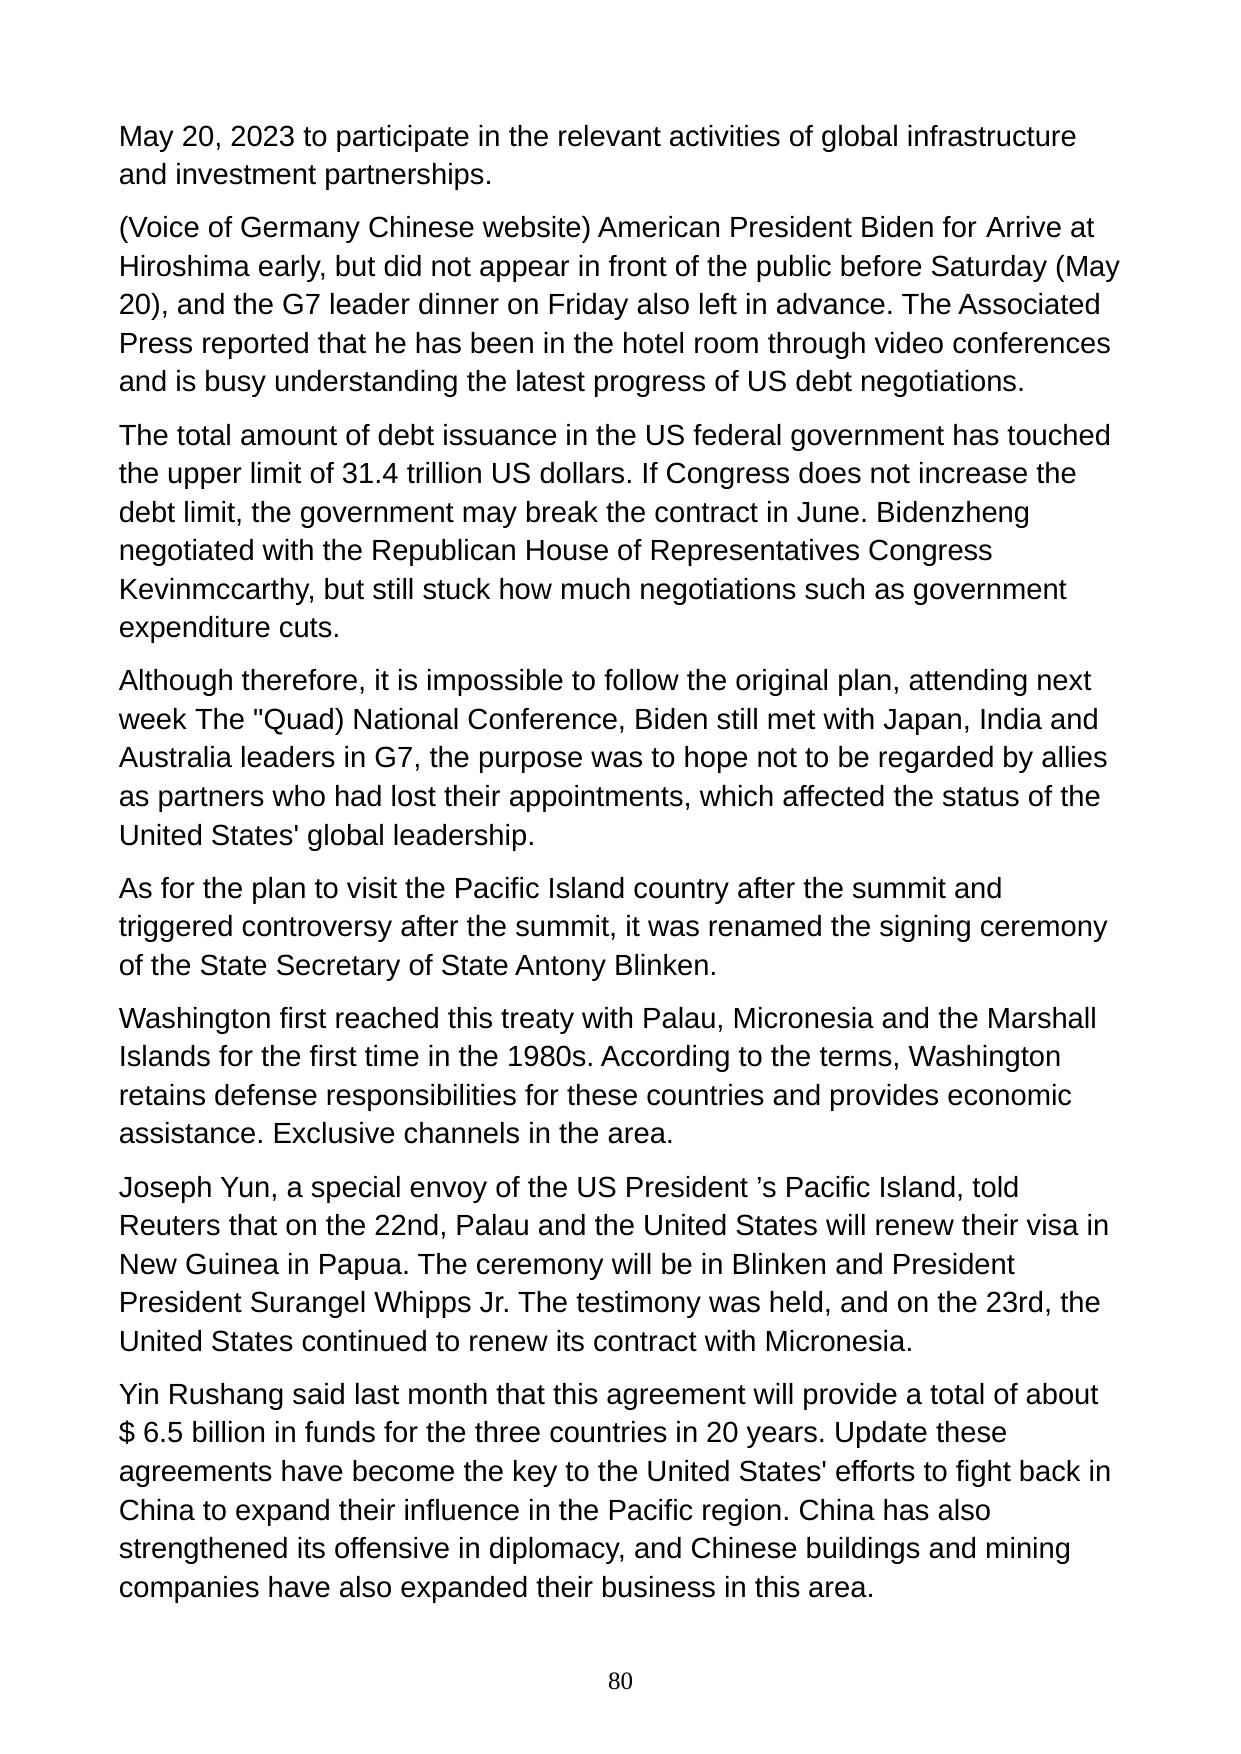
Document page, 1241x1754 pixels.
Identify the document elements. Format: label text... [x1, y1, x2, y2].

text (Voice of Germany Chinese website) American President Biden for Arrive at Hiroshima early, but did not appear in front of the public before Saturday (May 20), and the G7 leader dinner on Friday also left in advance. The Associated Press reported that he has been in the hotel room through video conferences and is busy understanding the latest progress of US debt negotiations. [118, 210, 1122, 398]
text Yin Rushang said last month that this agreement will provide a total of about $ 6.5 billion in funds for the three countries in 20 years. Update these agreements have become the key to the United States' efforts to fight back in China to expand their influence in the Pacific region. China has also strengthened its offensive in diplomacy, and Chinese buildings and mining companies have also expanded their business in this area. [118, 1377, 1122, 1603]
text May 20, 2023 to participate in the relevant activities of global infrastructure and investment partnerships. [118, 118, 1122, 191]
text The total amount of debt issuance in the US federal government has touched the upper limit of 31.4 trillion US dollars. If Congress does not increase the debt limit, the government may break the contract in June. Bidenzheng negotiated with the Republican House of Representatives Congress Kevinmccarthy, but still stuck how much negotiations such as government expenditure cuts. [118, 417, 1122, 644]
text Although therefore, it is impossible to follow the original plan, attending next week The "Quad) National Conference, Biden still met with Japan, India and Australia leaders in G7, the purpose was to hope not to be regarded by allies as partners who had lost their appointments, which affected the status of the United States' global leadership. [118, 663, 1122, 851]
text As for the plan to visit the Pacific Island country after the summit and triggered controversy after the summit, it was renamed the signing ceremony of the State Secretary of State Antony Blinken. [118, 871, 1122, 981]
text Washington first reached this treaty with Palau, Micronesia and the Marshall Islands for the first time in the 1980s. According to the terms, Washington retains defense responsibilities for these countries and provides economic assistance. Exclusive channels in the area. [118, 1001, 1122, 1150]
text Joseph Yun, a special envoy of the US President ’s Pacific Island, told Reuters that on the 22nd, Palau and the United States will renew their visa in New Guinea in Papua. The ceremony will be in Blinken and President President Surangel Whipps Jr. The testimony was held, and on the 23rd, the United States continued to renew its contract with Micronesia. [118, 1169, 1122, 1357]
